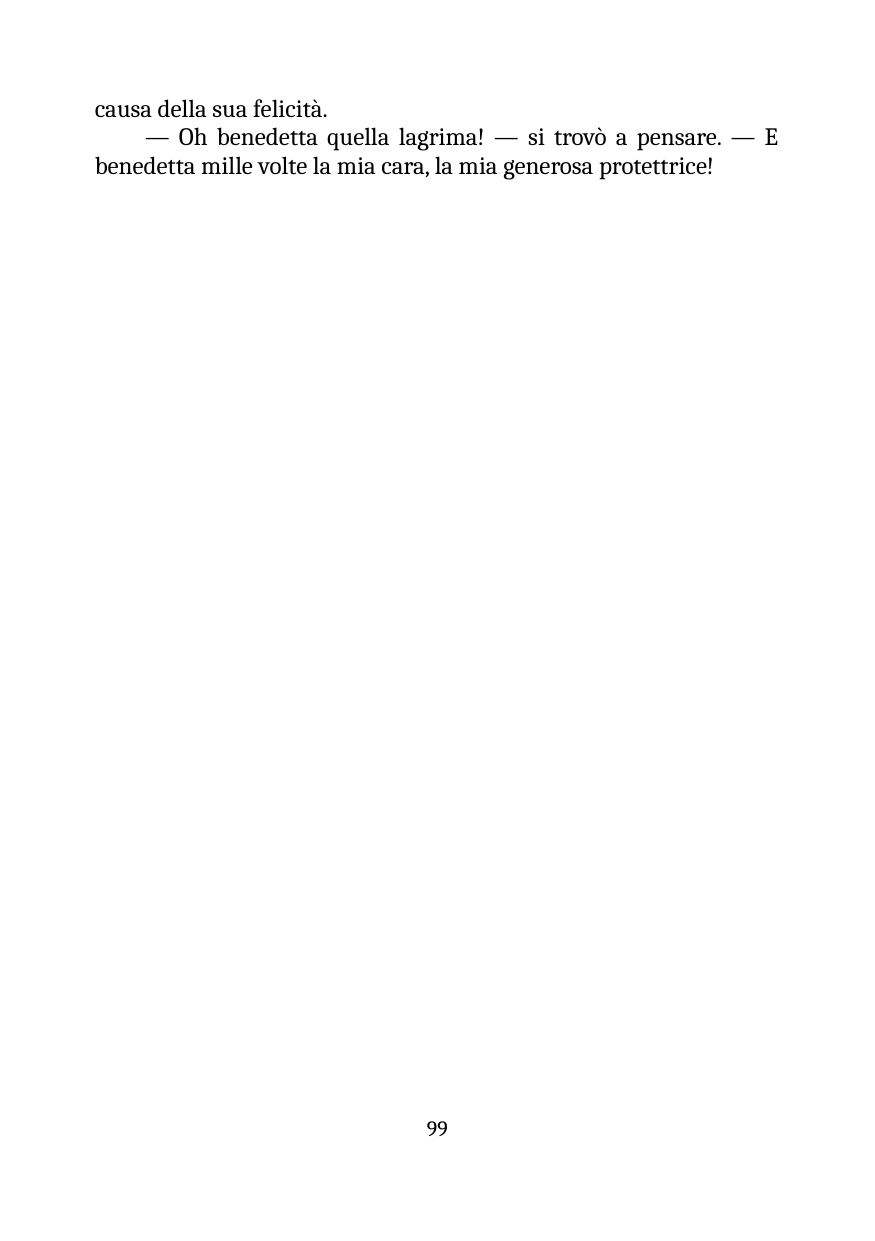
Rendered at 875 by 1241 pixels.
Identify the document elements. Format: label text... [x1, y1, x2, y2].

text causa della sua felicità. [94, 94, 779, 123]
text — Oh benedetta quella lagrima! — si trovò a pensare. — E benedetta mille volte la mia cara, la mia generosa protettrice! [94, 123, 779, 181]
